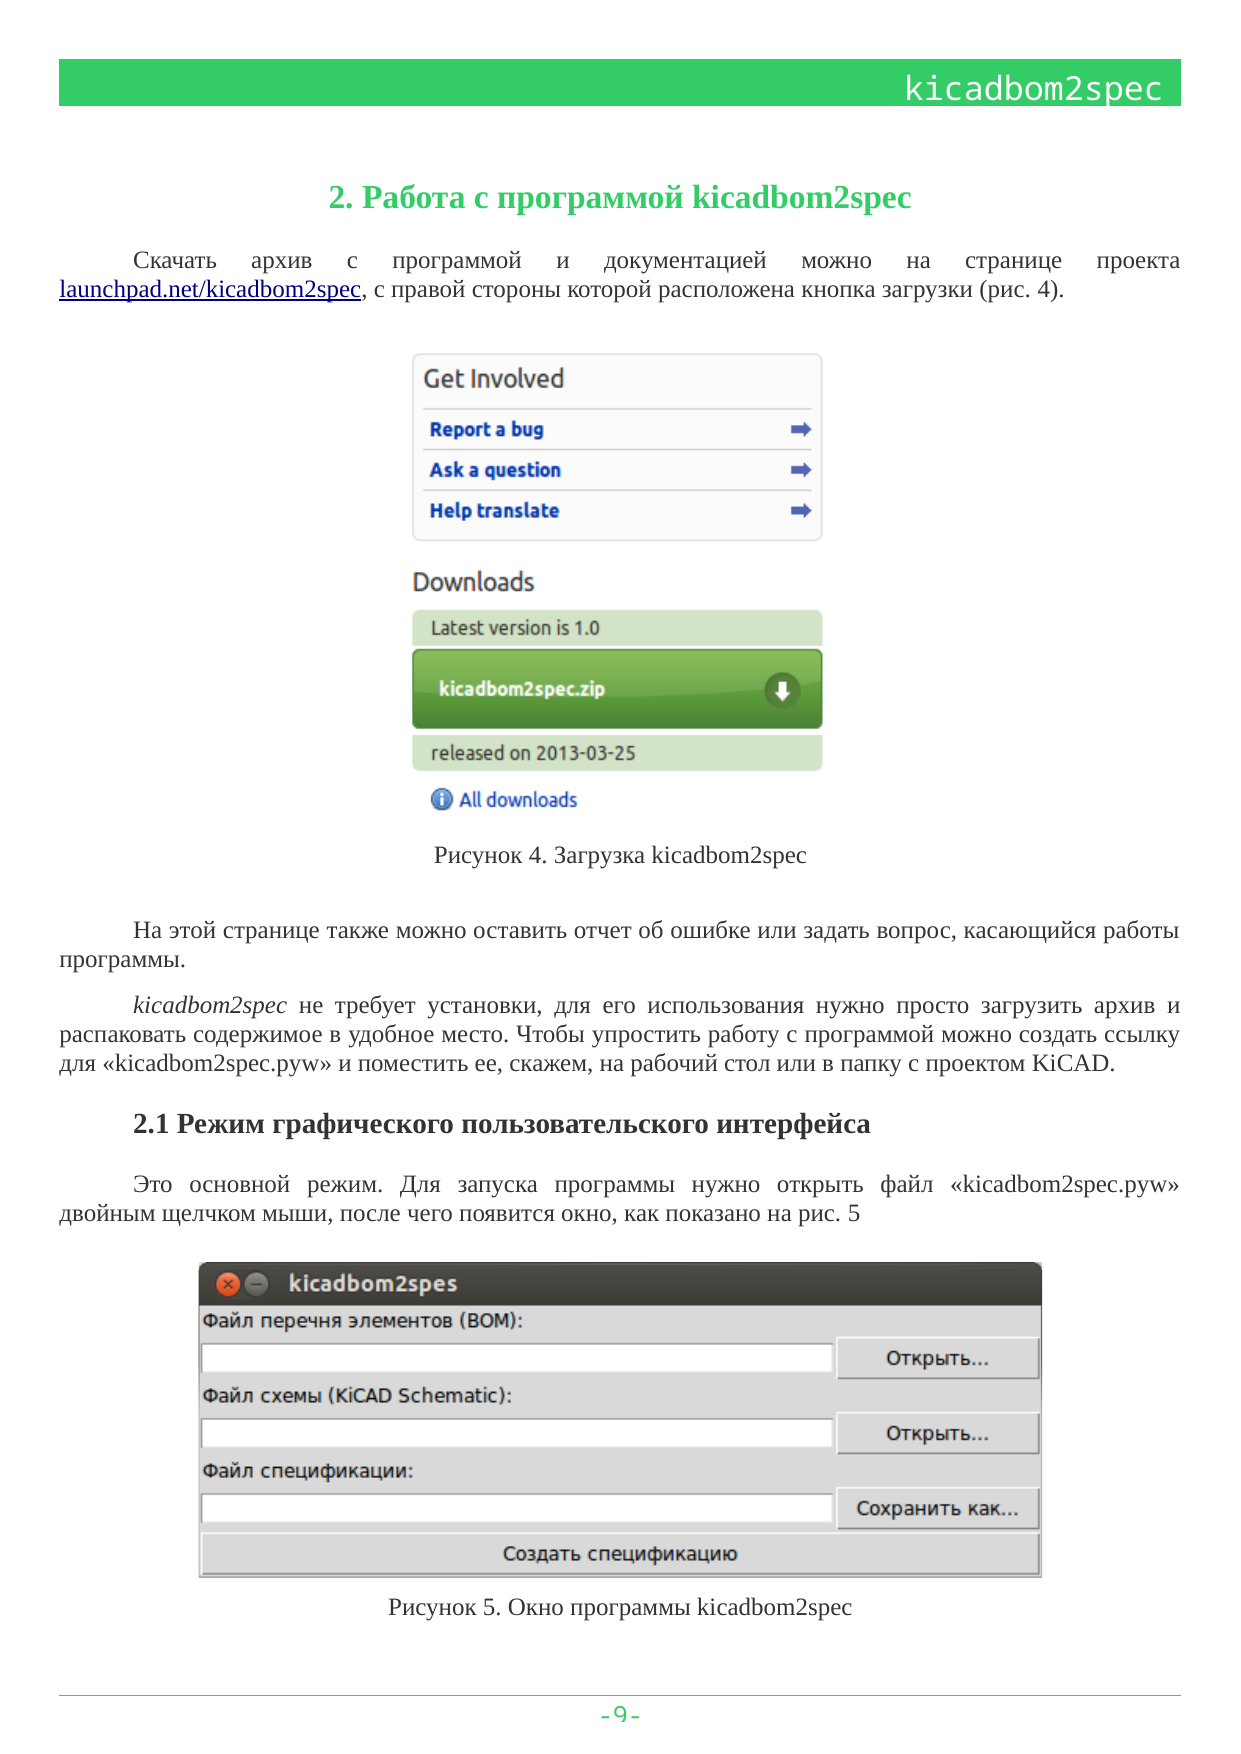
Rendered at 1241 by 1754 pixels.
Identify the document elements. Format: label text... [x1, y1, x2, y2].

text Рисунок 5. Окно программы kicadbom2spec [198, 1578, 1042, 1621]
subtitle 2.1 Режим графического пользовательского интерфейса [133, 1106, 1181, 1140]
text Это основной режим. Для запуска программы нужно открыть файл «kicadbom2spec.pyw» двойным щелчком мыши, после чего появится окно, как показано на рис. 5 [59, 1169, 1181, 1227]
text kicadbom2spec не требует установки, для его использования нужно просто загрузить архив и распаковать содержимое в удобное место. Чтобы упростить работу с программой можно создать ссылку для «kicadbom2spec.pyw» и поместить ее, скажем, на рабочий стол или в папку с проектом KiCAD. [59, 991, 1181, 1077]
picture [198, 1262, 1043, 1578]
text Скачать архив с программой и документацией можно на странице проекта launchpad.net/kicadbom2spec, с правой стороны которой расположена кнопка загрузки (рис. 4). [59, 245, 1181, 303]
text На этой странице также можно оставить отчет об ошибке или задать вопрос, касающийся работы программы. [59, 915, 1181, 973]
picture [400, 338, 840, 826]
subtitle 2. Работа с программой kicadbom2spec [59, 177, 1181, 216]
text Рисунок 4. Загрузка kicadbom2spec [401, 826, 840, 869]
